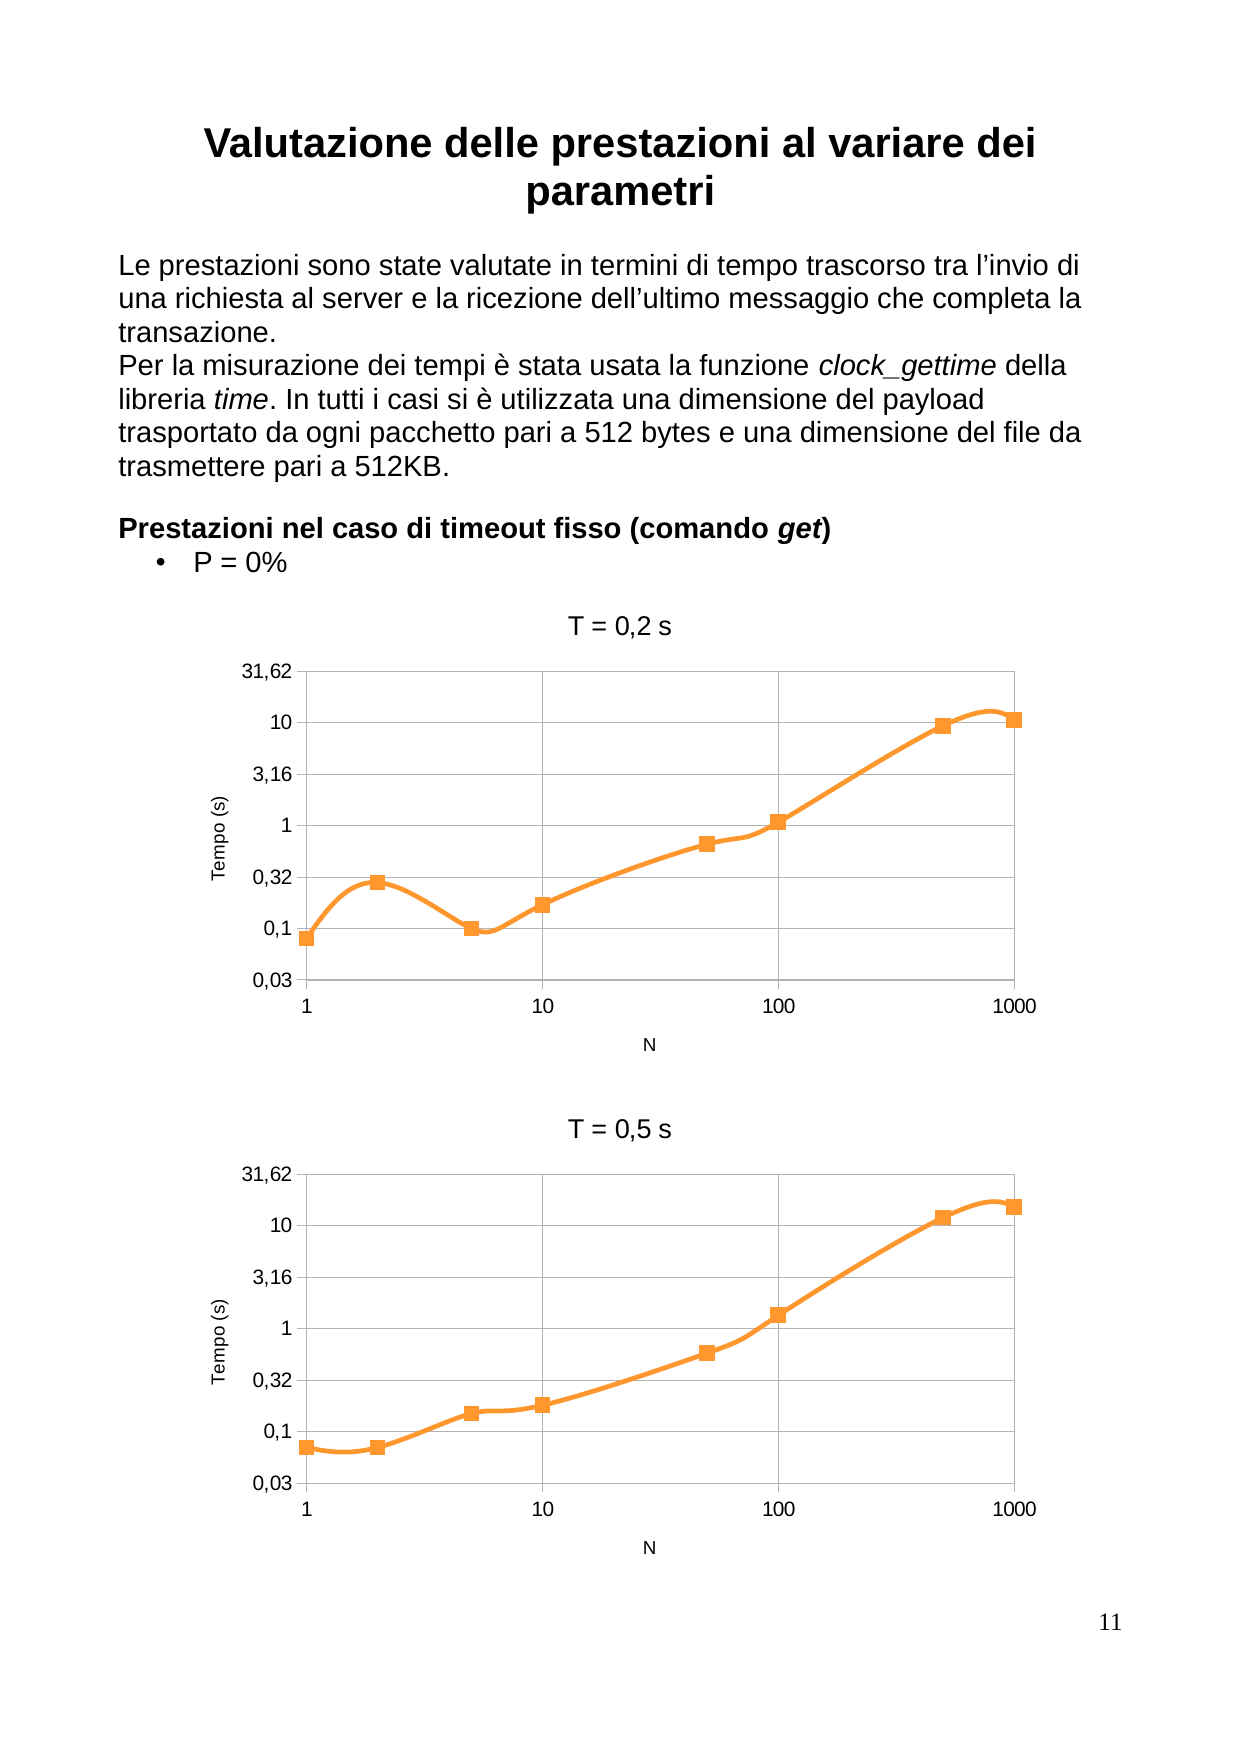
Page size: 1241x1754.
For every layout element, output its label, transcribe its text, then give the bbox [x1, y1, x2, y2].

text Le prestazioni sono state valutate in termini di tempo trascorso tra l’invio di una richiesta al server e la ricezione dell’ultimo messaggio che completa la transazione. [118, 247, 1122, 348]
text Prestazioni nel caso di timeout fisso (comando get) [118, 511, 1122, 544]
list P = 0% [156, 544, 1122, 578]
text Per la misurazione dei tempi è stata usata la funzione clock_gettime della libreria time. In tutti i casi si è utilizzata una dimensione del payload trasportato da ogni pacchetto pari a 512 bytes e una dimensione del file da trasmettere pari a 512KB. [118, 348, 1122, 482]
text Valutazione delle prestazioni al variare dei parametri [118, 118, 1122, 214]
